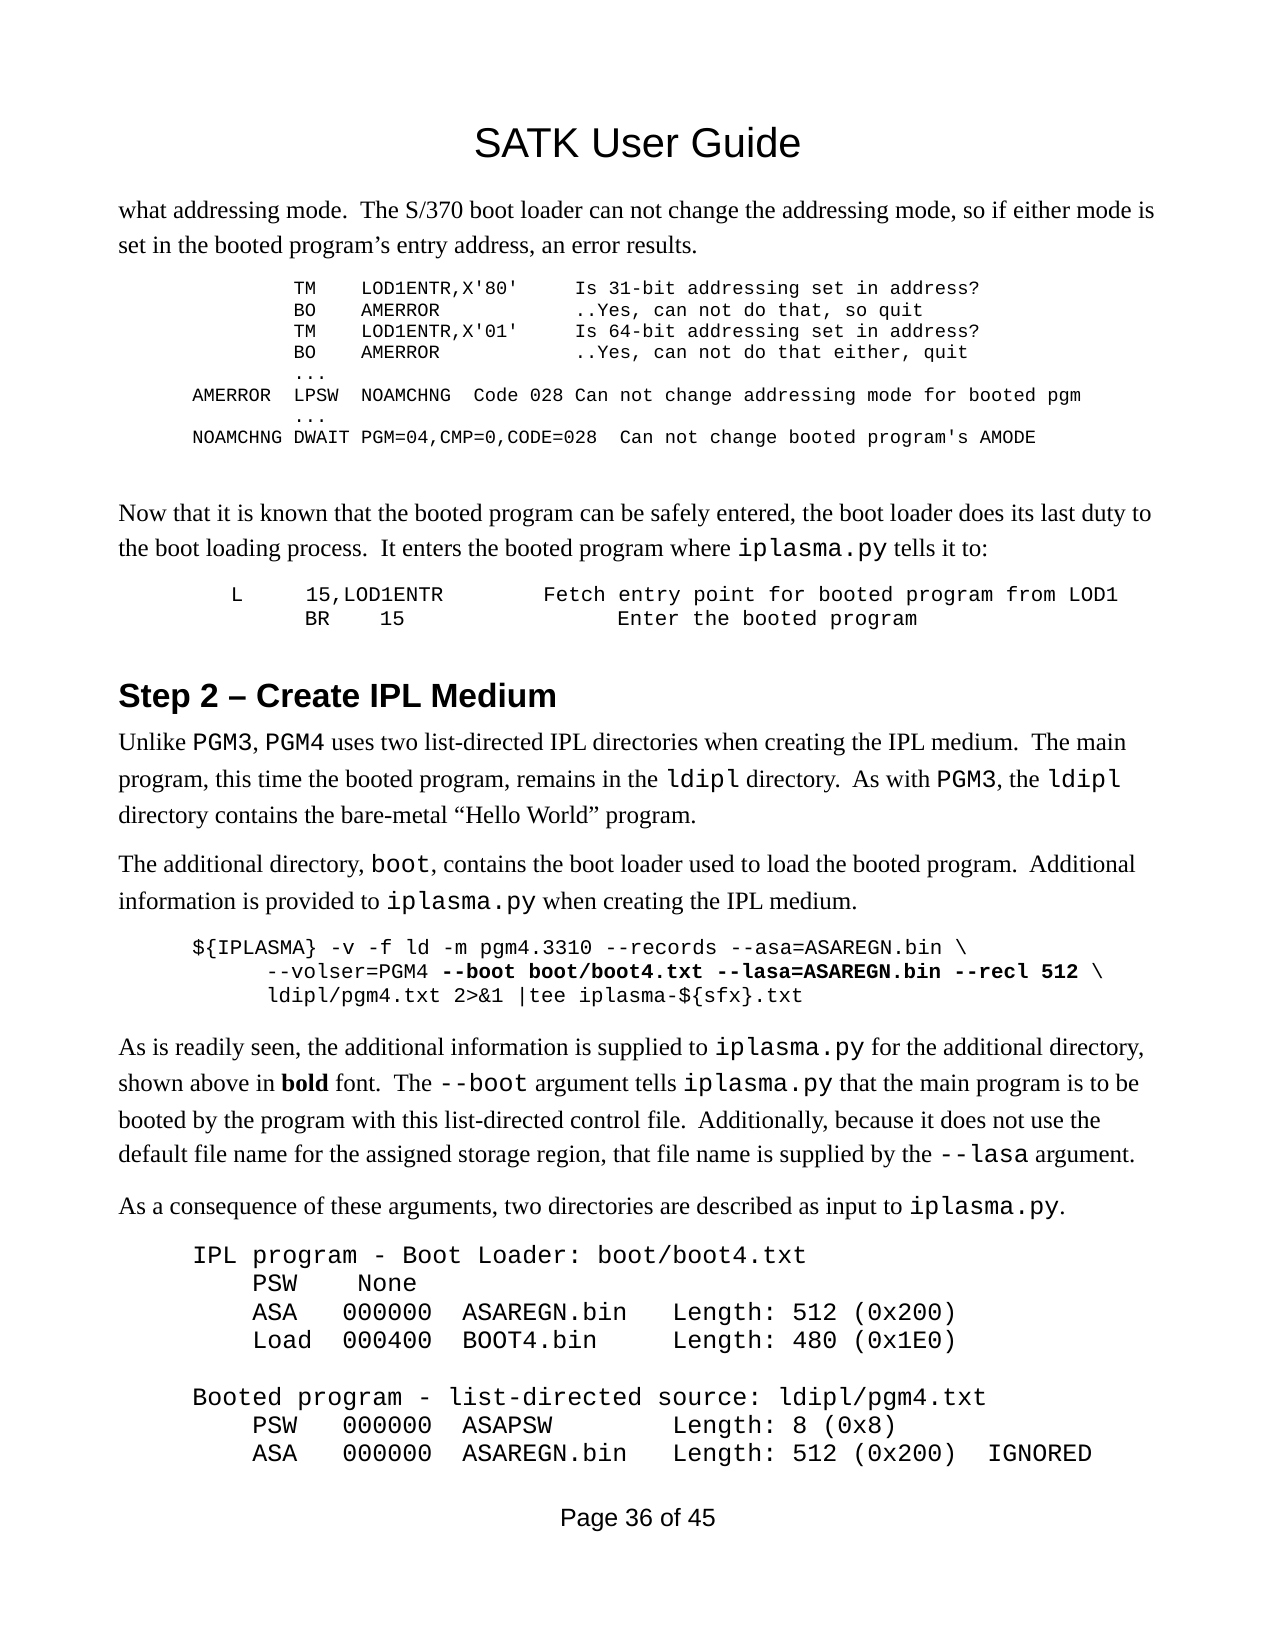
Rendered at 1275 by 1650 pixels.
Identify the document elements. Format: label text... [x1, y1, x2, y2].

text L 15,LOD1ENTR Fetch entry point for booted program from LOD1 [118, 584, 1157, 608]
text Booted program - list-directed source: ldipl/pgm4.txt [192, 1384, 1157, 1413]
text Unlike PGM3, PGM4 uses two list-directed IPL directories when creating the IPL medium. The main program, this time the booted program, remains in the ldipl directory. As with PGM3, the ldipl directory contains the bare-metal “Hello World” program. [118, 727, 1157, 829]
text --volser=PGM4 --boot boot/boot4.txt --lasa=ASAREGN.bin --recl 512 \ [266, 961, 1157, 985]
text ASA 000000 ASAREGN.bin Length: 512 (0x200) IGNORED [192, 1441, 1157, 1469]
subtitle Step 2 – Create IPL Medium [118, 676, 1157, 714]
text ${IPLASMA} -v -f ld -m pgm4.3310 --records --asa=ASAREGN.bin \ [192, 937, 1157, 961]
text As a consequence of these arguments, two directories are described as input to iplasma.py. [118, 1191, 1157, 1222]
text ... [192, 364, 1157, 385]
text what addressing mode. The S/370 boot loader can not change the addressing mode, so if either mode is set in the booted program’s entry address, an error results. [118, 196, 1157, 259]
text ASA 000000 ASAREGN.bin Length: 512 (0x200) [192, 1299, 1157, 1328]
text TM LOD1ENTR,X'01' Is 64-bit addressing set in address? [192, 322, 1157, 343]
text BO AMERROR ..Yes, can not do that, so quit [192, 300, 1157, 322]
text AMERROR LPSW NOAMCHNG Code 028 Can not change addressing mode for booted pgm [192, 385, 1157, 407]
text ldipl/pgm4.txt 2>&1 |tee iplasma-${sfx}.txt [266, 985, 1157, 1008]
text As is readily seen, the additional information is supplied to iplasma.py for the additional directory, shown above in bold font. The --boot argument tells iplasma.py that the main program is to be booted by the program with this list-directed control file. Additionally, because it does not use the default file name for the assigned storage region, that file name is supplied by the --lasa argument. [118, 1032, 1157, 1170]
text The additional directory, boot, contains the boot loader used to load the booted program. Additional information is provided to iplasma.py when creating the IPL medium. [118, 849, 1157, 917]
text Load 000400 BOOT4.bin Length: 480 (0x1E0) [192, 1328, 1157, 1356]
text Now that it is known that the booted program can be safely entered, the boot loader does its last duty to the boot loading process. It enters the booted program where iplasma.py tells it to: [118, 498, 1157, 563]
text NOAMCHNG DWAIT PGM=04,CMP=0,CODE=028 Can not change booted program's AMODE [192, 428, 1157, 449]
text PSW 000000 ASAPSW Length: 8 (0x8) [192, 1413, 1157, 1441]
text TM LOD1ENTR,X'80' Is 31-bit addressing set in address? [192, 279, 1157, 300]
text BO AMERROR ..Yes, can not do that either, quit [192, 343, 1157, 364]
text PSW None [192, 1271, 1157, 1299]
text ... [192, 407, 1157, 428]
text BR 15 Enter the booted program [192, 608, 1157, 631]
text IPL program - Boot Loader: boot/boot4.txt [192, 1243, 1157, 1271]
